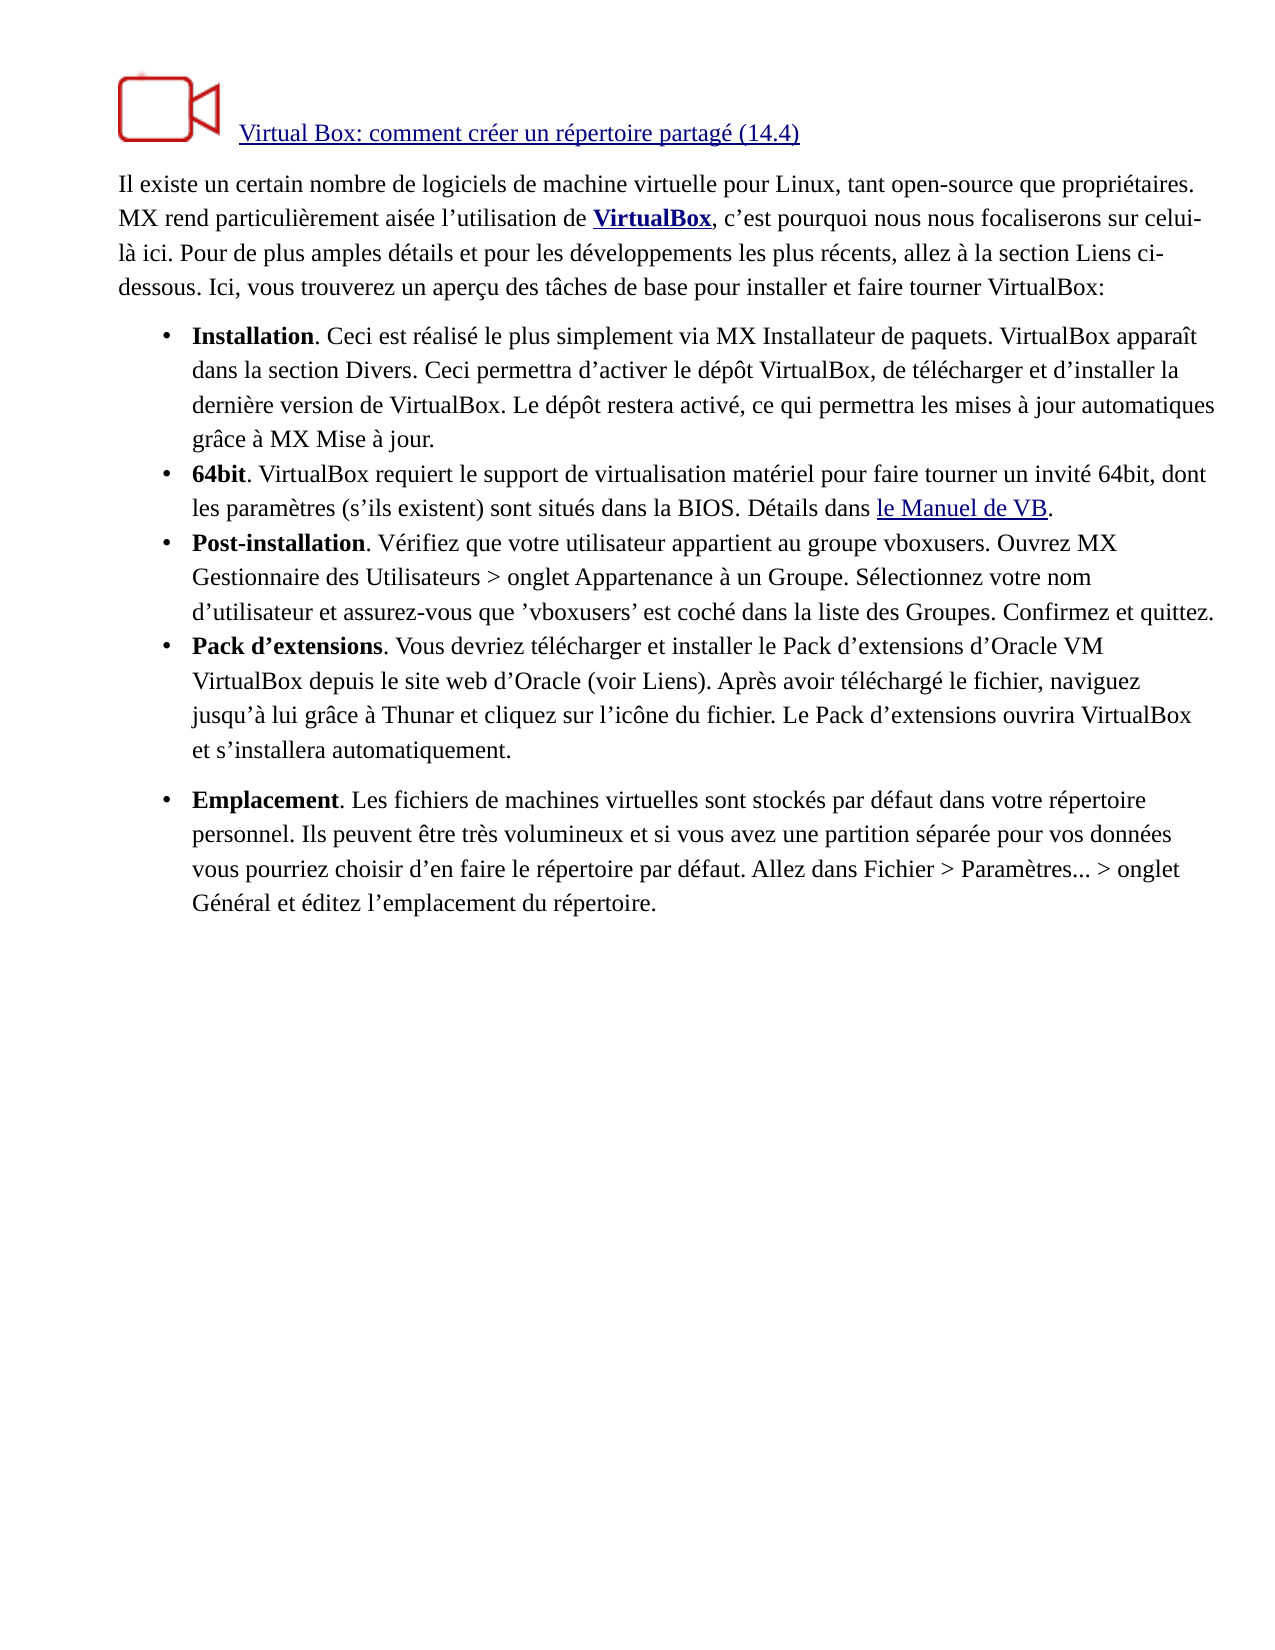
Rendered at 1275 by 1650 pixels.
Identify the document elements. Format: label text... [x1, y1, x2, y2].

picture [118, 59, 220, 142]
list Installation. Ceci est réalisé le plus simplement via MX Installateur de paquets. VirtualBox apparaît dans la section Divers. Ceci permettra d’activer le dépôt VirtualBox, de télécharger et d’installer la dernière version de VirtualBox. Le dépôt restera activé, ce qui permettra les mises à jour automatiques grâce à MX Mise à jour. [162, 321, 1216, 453]
text Il existe un certain nombre de logiciels de machine virtuelle pour Linux, tant open-source que propriétaires. MX rend particulièrement aisée l’utilisation de VirtualBox, c’est pourquoi nous nous focaliserons sur celui-là ici. Pour de plus amples détails et pour les développements les plus récents, allez à la section Liens ci-dessous. Ici, vous trouverez un aperçu des tâches de base pour installer et faire tourner VirtualBox: [118, 169, 1216, 301]
text Virtual Box: comment créer un répertoire partagé (14.4) [118, 59, 1216, 147]
list 64bit. VirtualBox requiert le support de virtualisation matériel pour faire tourner un invité 64bit, dont les paramètres (s’ils existent) sont situés dans la BIOS. Détails dans le Manuel de VB. [162, 459, 1216, 522]
list Post-installation. Vérifiez que votre utilisateur appartient au groupe vboxusers. Ouvrez MX Gestionnaire des Utilisateurs > onglet Appartenance à un Groupe. Sélectionnez votre nom d’utilisateur et assurez-vous que ’vboxusers’ est coché dans la liste des Groupes. Confirmez et quittez. [162, 528, 1216, 626]
list Emplacement. Les fichiers de machines virtuelles sont stockés par défaut dans votre répertoire personnel. Ils peuvent être très volumineux et si vous avez une partition séparée pour vos données vous pourriez choisir d’en faire le répertoire par défaut. Allez dans Fichier > Paramètres... > onglet Général et éditez l’emplacement du répertoire. [162, 785, 1216, 917]
list Pack d’extensions. Vous devriez télécharger et installer le Pack d’extensions d’Oracle VM VirtualBox depuis le site web d’Oracle (voir Liens). Après avoir téléchargé le fichier, naviguez jusqu’à lui grâce à Thunar et cliquez sur l’icône du fichier. Le Pack d’extensions ouvrira VirtualBox et s’installera automatiquement. [162, 631, 1216, 764]
